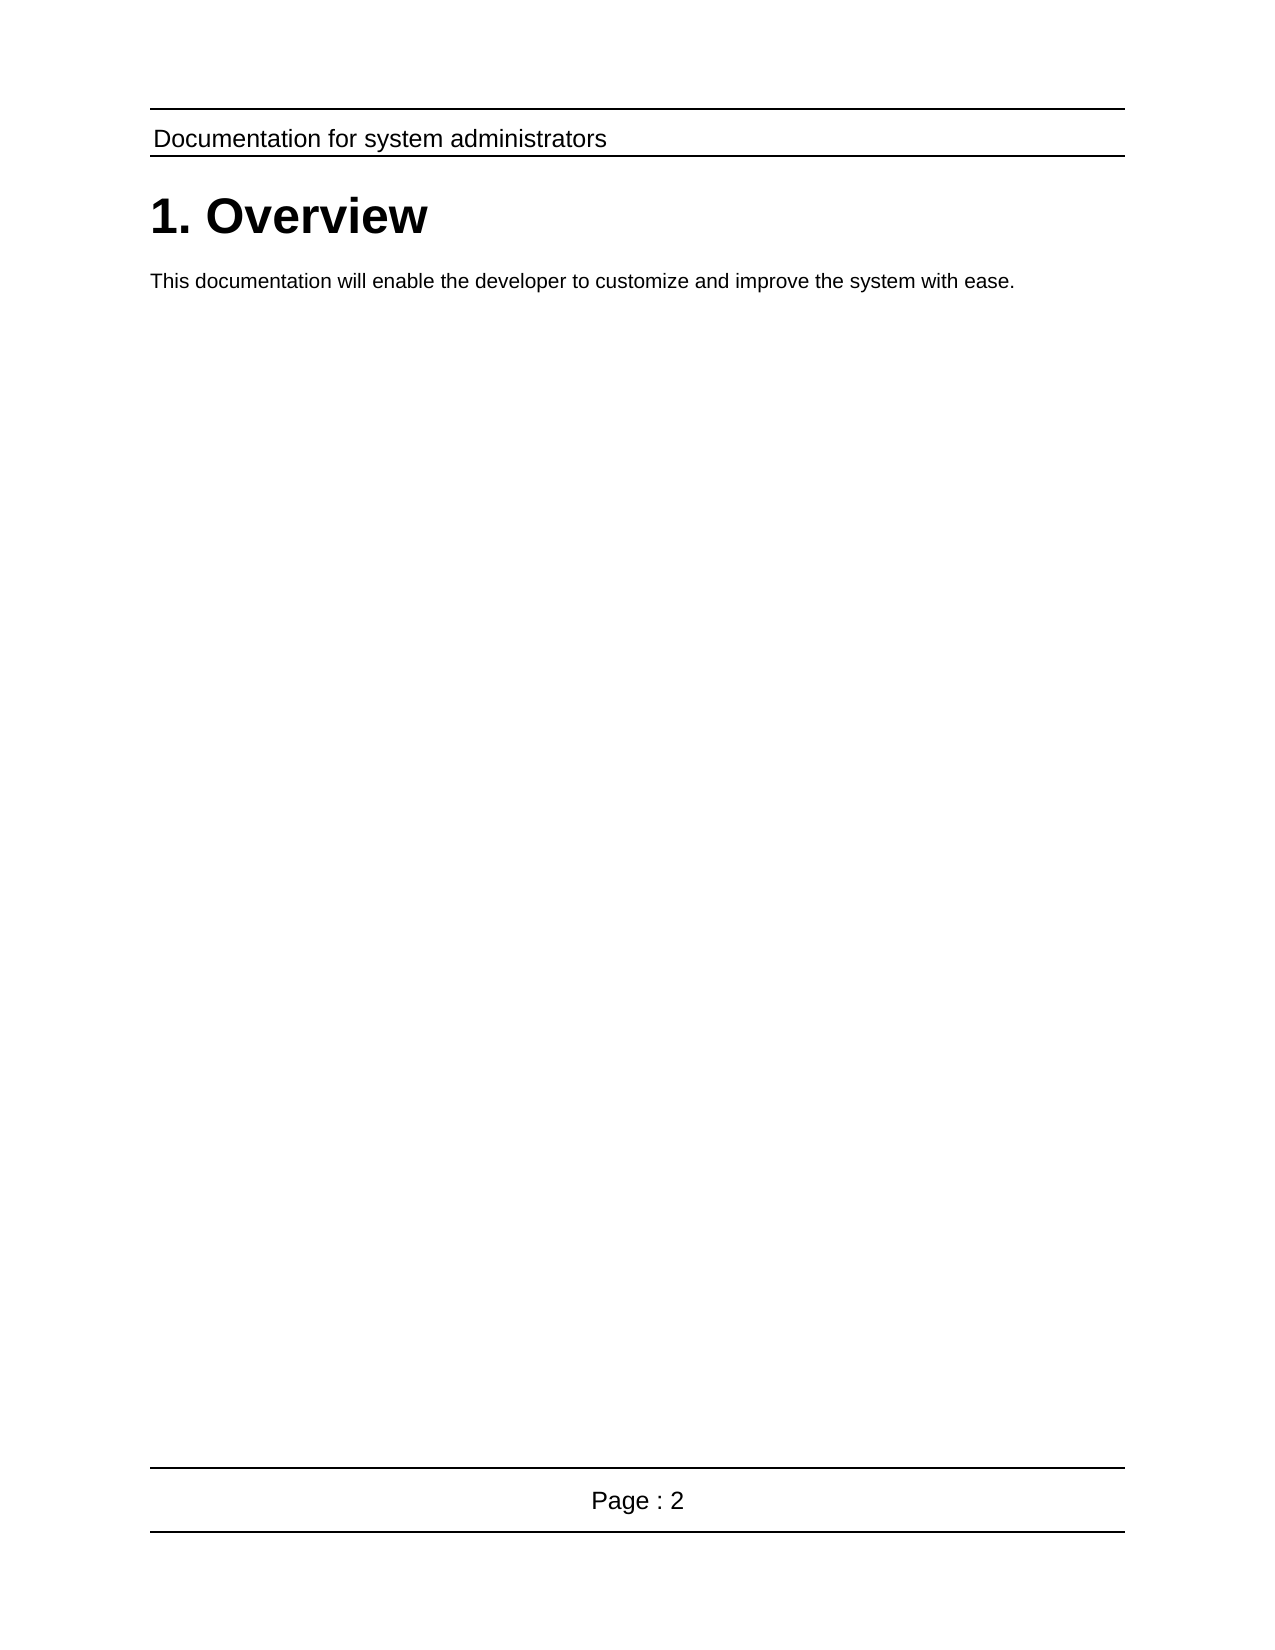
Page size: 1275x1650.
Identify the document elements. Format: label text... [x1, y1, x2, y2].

text 1. Overview [150, 187, 1125, 244]
text This documentation will enable the developer to customize and improve the system with ease. [150, 268, 1125, 292]
